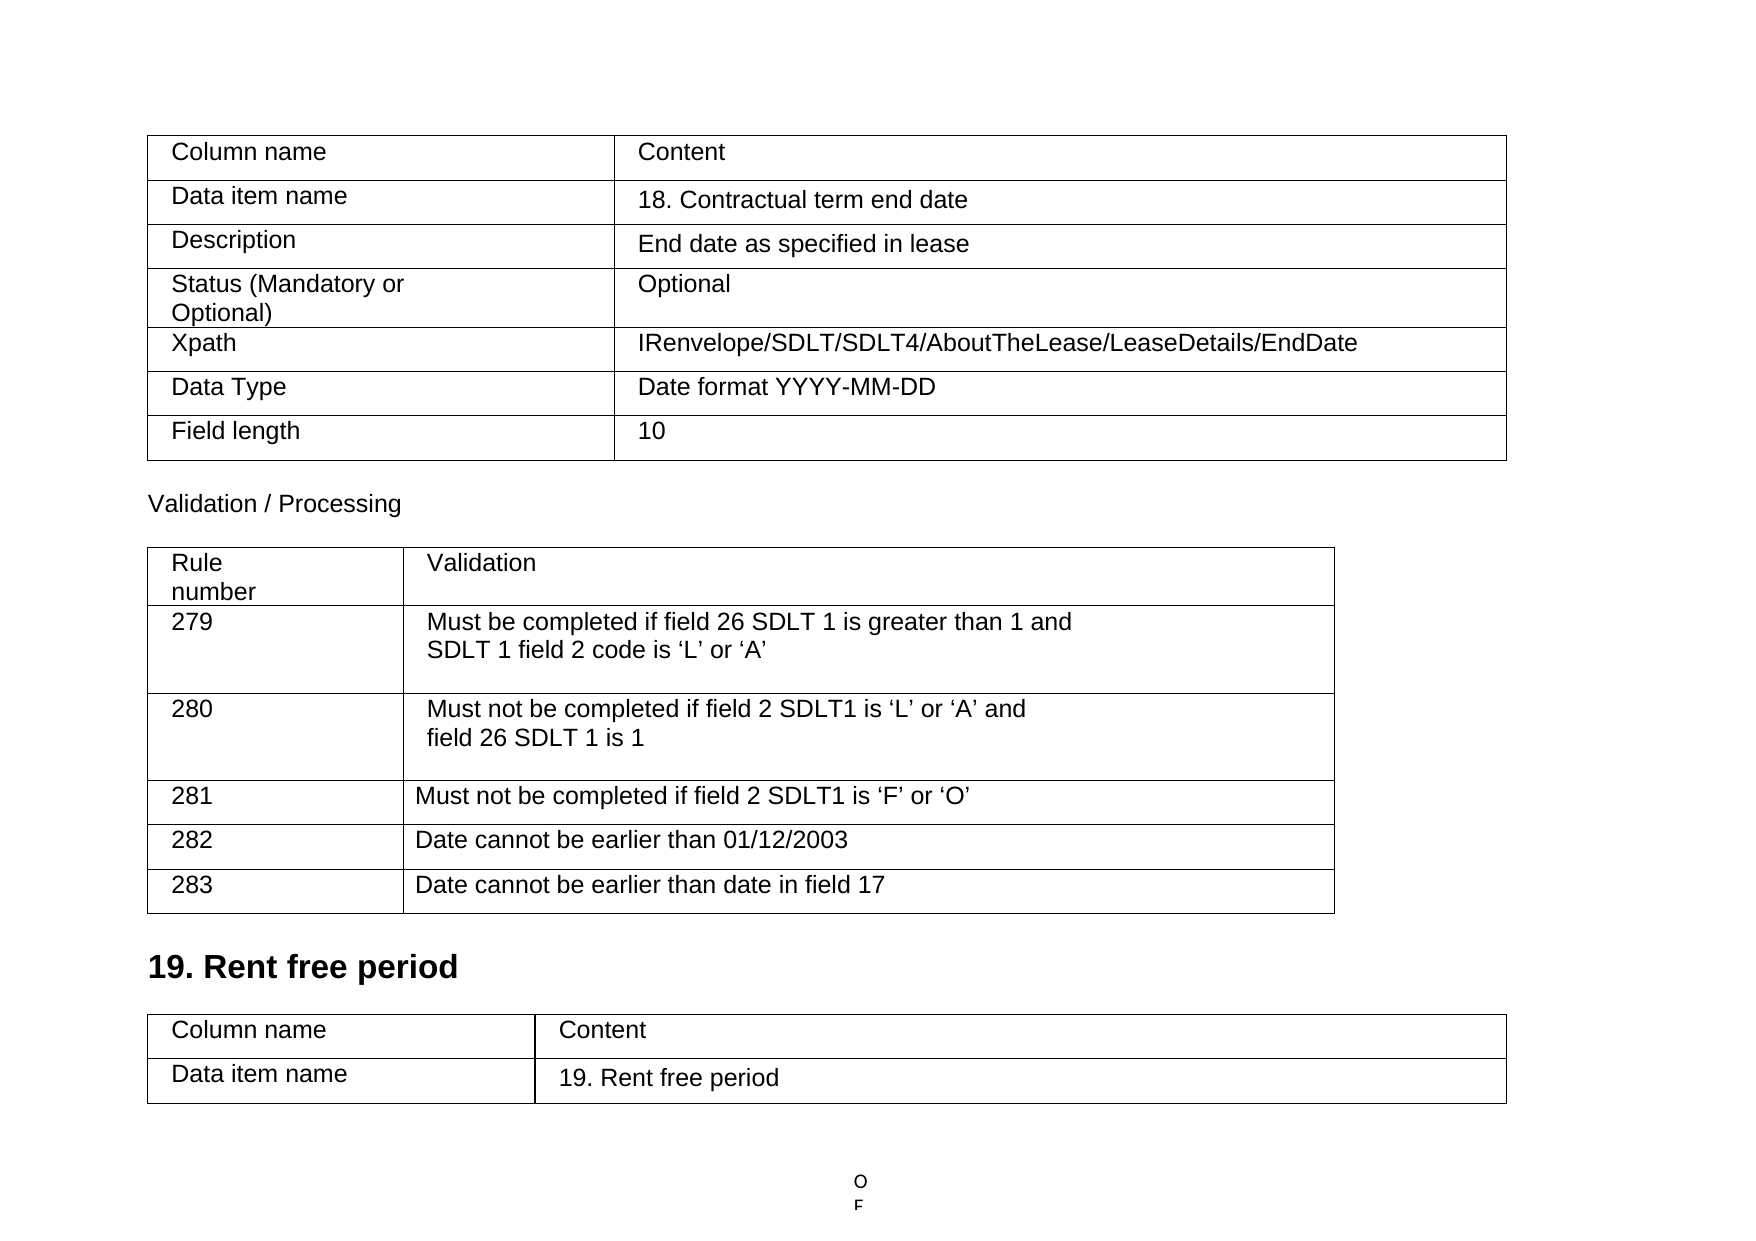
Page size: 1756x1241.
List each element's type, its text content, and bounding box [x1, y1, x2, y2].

table_cell Status (Mandatory or Optional) [148, 269, 614, 327]
table_cell End date as specified in lease [615, 225, 1506, 268]
table_cell Data item name [148, 1059, 534, 1102]
table_cell Description [148, 225, 614, 268]
table_cell 10 [615, 416, 1506, 459]
table_cell Data item name [148, 181, 614, 224]
subtitle 19. Rent free period [148, 947, 1515, 985]
table_cell 281 [148, 781, 403, 824]
table_header Validation [404, 548, 1334, 605]
table_header Content [536, 1015, 1506, 1058]
text Validation / Processing [148, 489, 1515, 518]
table_cell Data Type [148, 372, 614, 415]
table_cell Field length [148, 416, 614, 459]
table_cell Must not be completed if field 2 SDLT1 is ‘L’ or ‘A’ and field 26 SDLT 1 is 1 [404, 694, 1334, 780]
table_cell Xpath [148, 328, 614, 371]
table_cell Optional [615, 269, 1506, 327]
table_header Content [615, 136, 1506, 180]
table_cell Must not be completed if field 2 SDLT1 is ‘F’ or ‘O’ [404, 781, 1334, 824]
table_cell 283 [148, 870, 403, 913]
table_header Column name [148, 1015, 534, 1058]
table_header Rule number [148, 548, 403, 605]
table_cell Date format YYYY-MM-DD [615, 372, 1506, 415]
table_header Column name [148, 136, 614, 180]
table_cell 279 [148, 606, 403, 693]
table_cell 280 [148, 694, 403, 780]
table_cell Date cannot be earlier than 01/12/2003 [404, 825, 1334, 868]
table_cell 18. Contractual term end date [615, 181, 1506, 224]
table_cell Must be completed if field 26 SDLT 1 is greater than 1 and SDLT 1 field 2 code is ‘L’ or ‘A’ [404, 606, 1334, 693]
table_cell IRenvelope/SDLT/SDLT4/AboutTheLease/LeaseDetails/EndDate [615, 328, 1506, 371]
table_cell 19. Rent free period [536, 1059, 1506, 1102]
table_cell 282 [148, 825, 403, 868]
table_cell Date cannot be earlier than date in field 17 [404, 870, 1334, 913]
